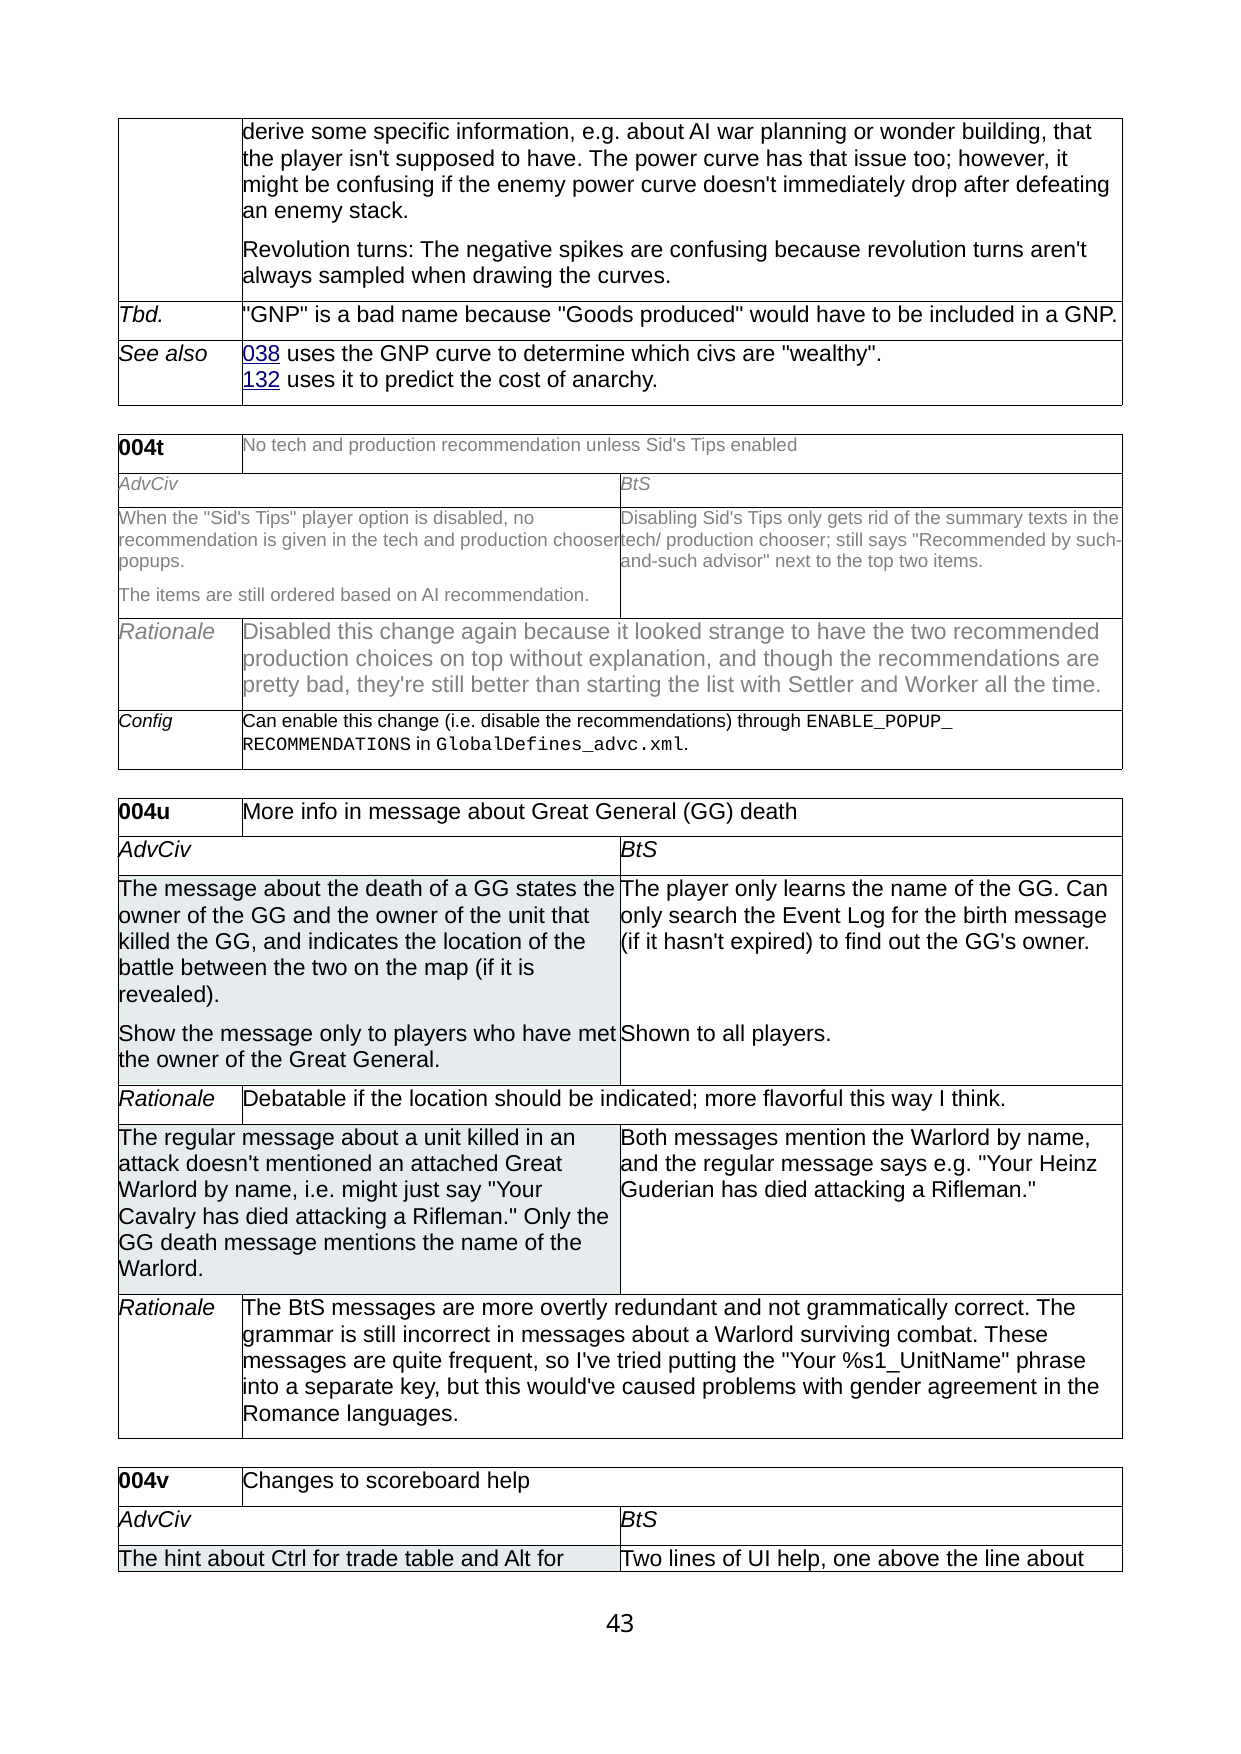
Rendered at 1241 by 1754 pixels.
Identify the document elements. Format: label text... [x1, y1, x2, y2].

table_cell Rationale [119, 1295, 242, 1438]
table_cell Rationale [119, 1086, 242, 1123]
table_cell Two lines of UI help, one above the line about [621, 1546, 1122, 1571]
table_cell The hint about Ctrl for trade table and Alt for [119, 1546, 620, 1571]
table_cell The regular message about a unit killed in an attack doesn't mentioned an attached Great Warlord by name, i.e. might just say "Your Cavalry has died attacking a Rifleman." Only the GG death message mentions the name of the Warlord. [119, 1125, 620, 1294]
table_header Changes to scoreboard help [243, 1468, 1122, 1506]
table_header 004u [119, 799, 242, 836]
table_header More info in message about Great General (GG) death [243, 799, 1122, 836]
table_cell See also [119, 341, 242, 405]
table_cell Disabled this change again because it looked strange to have the two recommended production choices on top without explanation, and though the recommendations are pretty bad, they're still better than starting the list with Settler and Worker all the time. [243, 619, 1122, 710]
table_header No tech and production recommendation unless Sid's Tips enabled [243, 435, 1122, 473]
table_cell The player only learns the name of the GG. Can only search the Event Log for the birth message (if it hasn't expired) to find out the GG's owner. Shown to all players. [621, 876, 1122, 1084]
table_cell AdvCiv [119, 474, 620, 507]
table_cell Config [119, 711, 242, 769]
table_header 004t [119, 435, 242, 473]
table_cell Can enable this change (i.e. disable the recommendations) through ENABLE_POPUP_ RECOMMENDATIONS in GlobalDefines_advc.xml. [243, 711, 1122, 769]
table_cell Debatable if the location should be indicated; more flavorful this way I think. [243, 1086, 1122, 1123]
table_cell Tbd. [119, 302, 242, 340]
table_cell [119, 119, 242, 301]
table_cell 038 uses the GNP curve to determine which civs are "wealthy". 132 uses it to predict the cost of anarchy. [243, 341, 1122, 405]
table_cell BtS [621, 837, 1122, 875]
table_cell "GNP" is a bad name because "Goods produced" would have to be included in a GNP. [243, 302, 1122, 340]
table_cell derive some specific information, e.g. about AI war planning or wonder building, that the player isn't supposed to have. The power curve has that issue too; however, it might be confusing if the enemy power curve doesn't immediately drop after defeating an enemy stack. Revolution turns: The negative spikes are confusing because revolution turns aren't always sampled when drawing the curves. [243, 119, 1122, 301]
table_cell AdvCiv [119, 837, 620, 875]
table_header 004v [119, 1468, 242, 1506]
table_cell Disabling Sid's Tips only gets rid of the summary texts in the tech/ production chooser; still says "Recommended by such-and-such advisor" next to the top two items. [621, 508, 1122, 618]
table_cell The BtS messages are more overtly redundant and not grammatically correct. The grammar is still incorrect in messages about a Warlord surviving combat. These messages are quite frequent, so I've tried putting the "Your %s1_UnitName" phrase into a separate key, but this would've caused problems with gender agreement in the Romance languages. [243, 1295, 1122, 1438]
table_cell BtS [621, 474, 1122, 507]
table_cell Both messages mention the Warlord by name, and the regular message says e.g. "Your Heinz Guderian has died attacking a Rifleman." [621, 1125, 1122, 1294]
table_cell AdvCiv [119, 1507, 620, 1545]
table_cell BtS [621, 1507, 1122, 1545]
table_cell Rationale [119, 619, 242, 710]
table_cell When the "Sid's Tips" player option is disabled, no recommendation is given in the tech and production chooser popups. The items are still ordered based on AI recommendation. [119, 508, 620, 618]
table_cell The message about the death of a GG states the owner of the GG and the owner of the unit that killed the GG, and indicates the location of the battle between the two on the map (if it is revealed). Show the message only to players who have met the owner of the Great General. [119, 876, 620, 1084]
